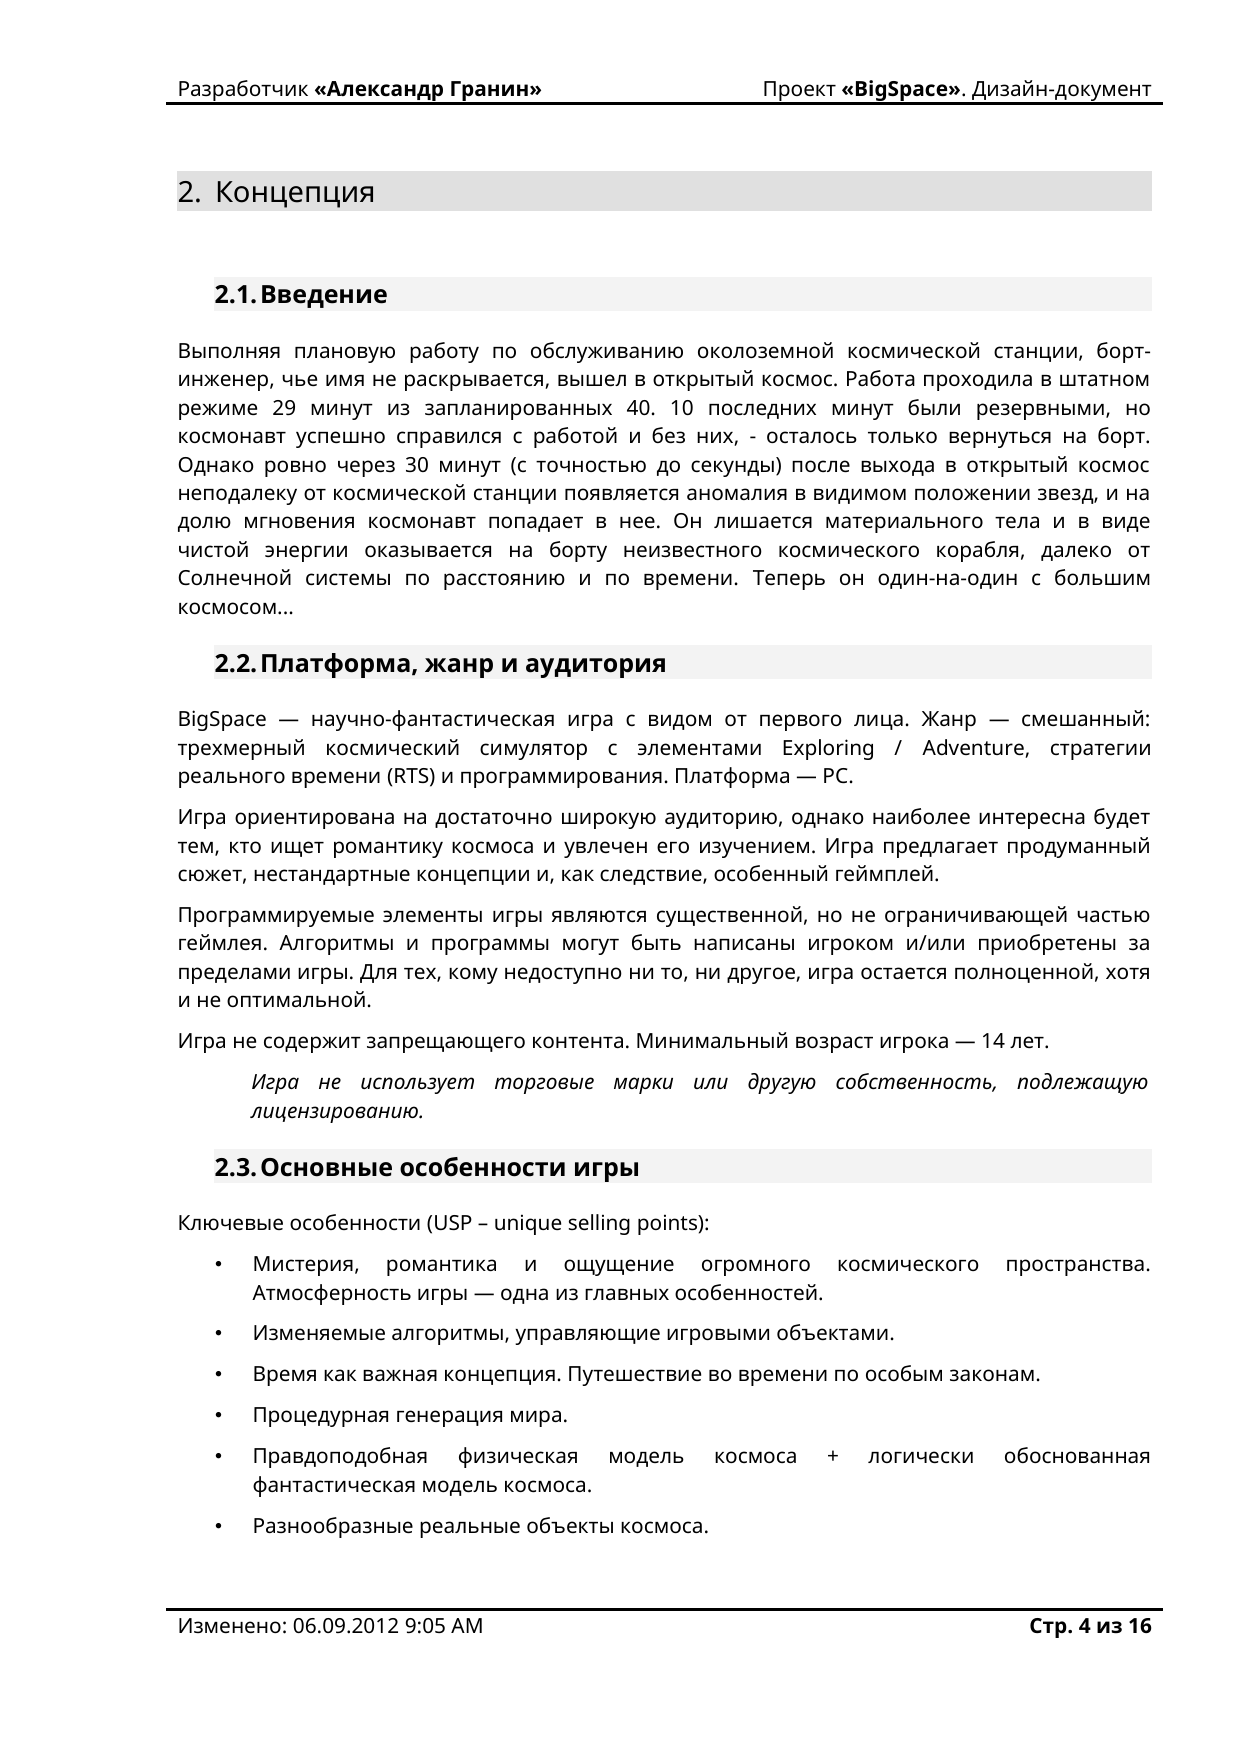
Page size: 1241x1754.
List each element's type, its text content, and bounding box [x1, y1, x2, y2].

text Ключевые особенности (USP – unique selling points): [177, 1208, 1152, 1237]
list Изменяемые алгоритмы, управляющие игровыми объектами. [215, 1318, 1152, 1347]
list Процедурная генерация мира. [215, 1400, 1152, 1429]
list Время как важная концепция. Путешествие во времени по особым законам. [215, 1359, 1152, 1388]
text Программируемые элементы игры являются существенной, но не ограничивающей частью геймлея. Алгоритмы и программы могут быть написаны игроком и/или приобретены за пределами игры. Для тех, кому недоступно ни то, ни другое, игра остается полноценной, хотя и не оптимальной. [177, 900, 1152, 1014]
list Мистерия, романтика и ощущение огромного космического пространства. Атмосферность игры — одна из главных особенностей. [215, 1249, 1152, 1306]
subtitle Платформа, жанр и аудитория [214, 645, 1152, 679]
text Игра ориентирована на достаточно широкую аудиторию, однако наиболее интересна будет тем, кто ищет романтику космоса и увлечен его изучением. Игра предлагает продуманный сюжет, нестандартные концепции и, как следствие, особенный геймплей. [177, 802, 1152, 888]
text Игра не содержит запрещающего контента. Минимальный возраст игрока — 14 лет. [177, 1026, 1152, 1055]
list Правдоподобная физическая модель космоса + логически обоснованная фантастическая модель космоса. [215, 1441, 1152, 1498]
subtitle Введение [214, 277, 1152, 311]
subtitle Основные особенности игры [214, 1149, 1152, 1183]
subtitle Концепция [177, 171, 1152, 211]
list Разнообразные реальные объекты космоса. [215, 1511, 1152, 1539]
text Игра не использует торговые марки или другую собственность, подлежащую лицензированию. [251, 1067, 1152, 1124]
text Выполняя плановую работу по обслуживанию околоземной космической станции, борт-инженер, чье имя не раскрывается, вышел в открытый космос. Работа проходила в штатном режиме 29 минут из запланированных 40. 10 последних минут были резервными, но космонавт успешно справился с работой и без них, - осталось только вернуться на борт. Однако ровно через 30 минут (с точностью до секунды) после выхода в открытый космос неподалеку от космической станции появляется аномалия в видимом положении звезд, и на долю мгновения космонавт попадает в нее. Он лишается материального тела и в виде чистой энергии оказывается на борту неизвестного космического корабля, далеко от Солнечной системы по расстоянию и по времени. Теперь он один-на-один с большим космосом... [177, 336, 1152, 620]
text BigSpace — научно-фантастическая игра с видом от первого лица. Жанр — смешанный: трехмерный космический симулятор с элементами Exploring / Adventure, стратегии реального времени (RTS) и программирования. Платформа — PC. [177, 704, 1152, 790]
